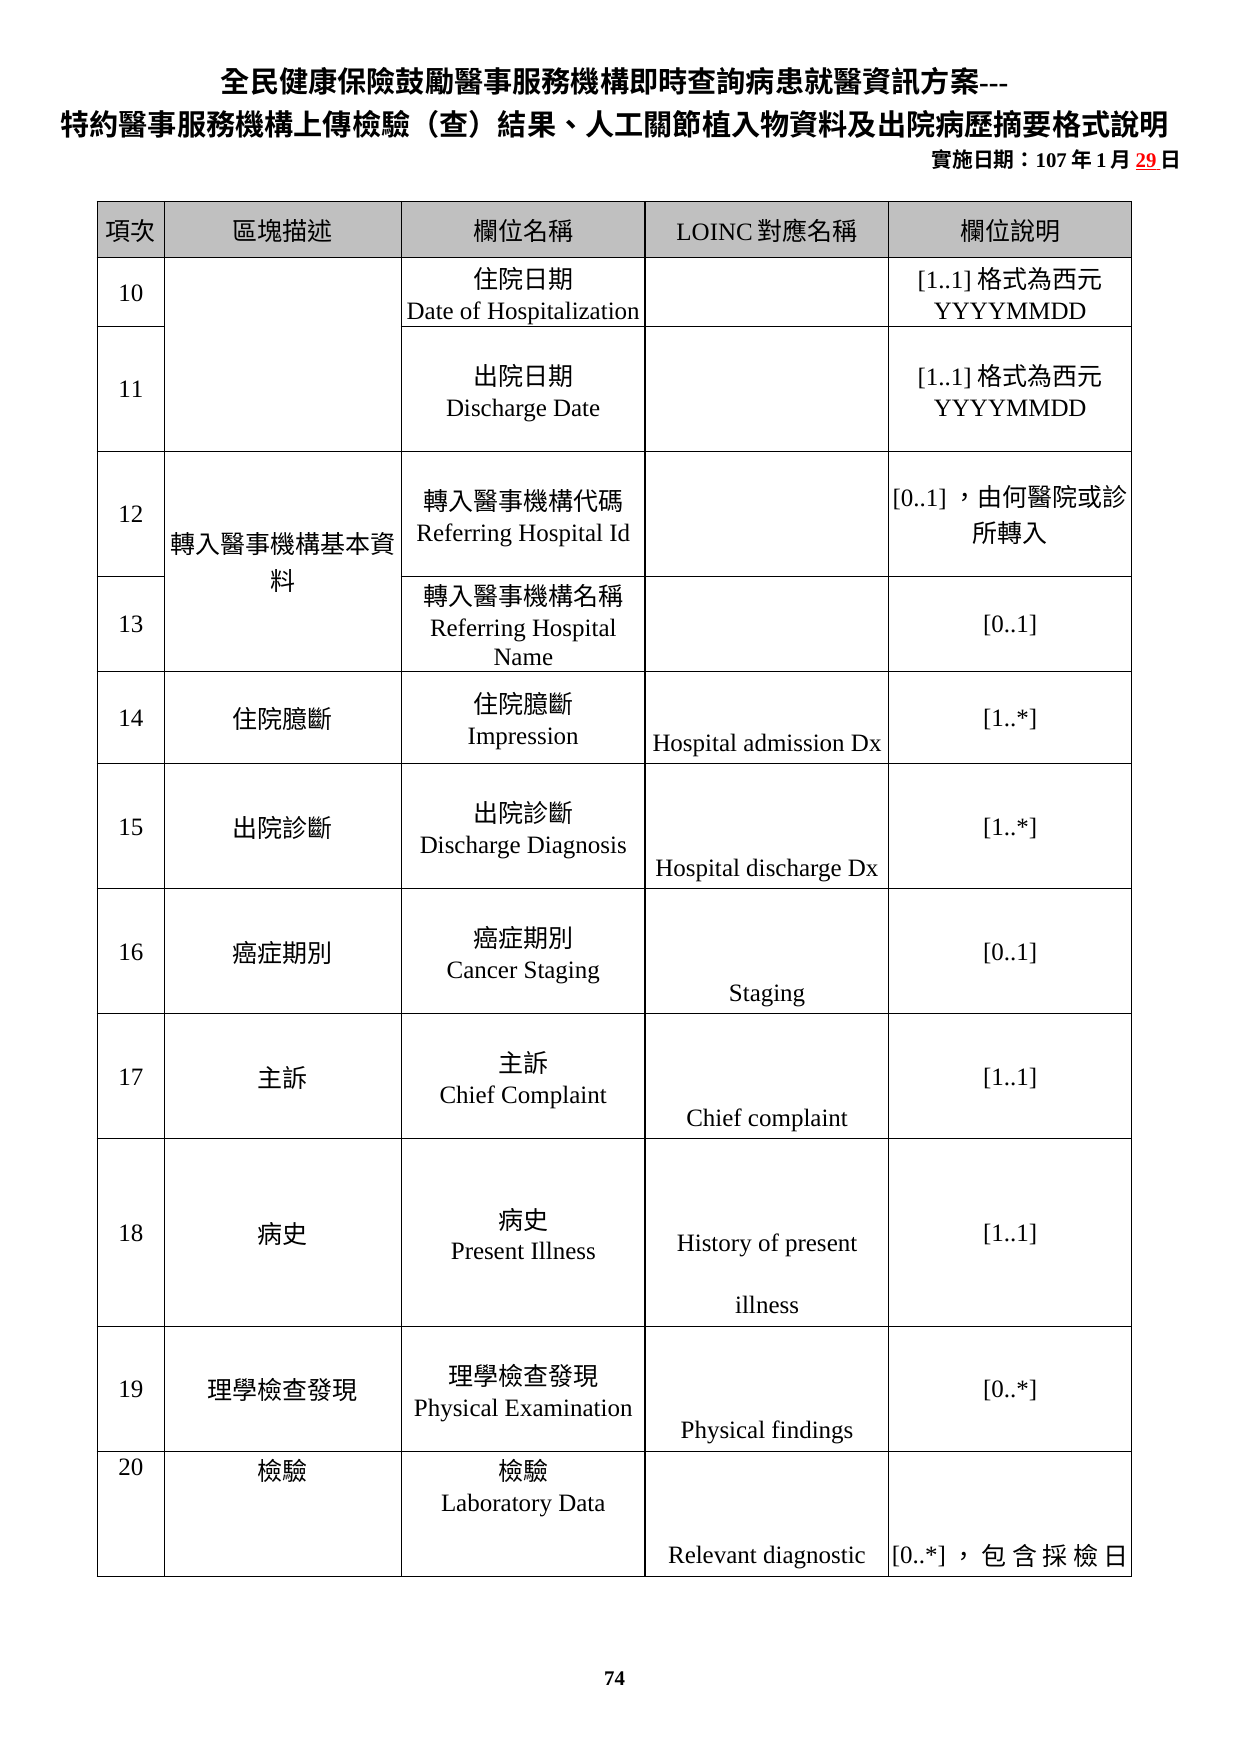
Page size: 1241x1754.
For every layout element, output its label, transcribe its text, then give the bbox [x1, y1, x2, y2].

table_cell 轉入醫事機構基本資料 [165, 452, 401, 671]
table_cell 11 [98, 327, 164, 451]
table_cell 癌症期別 [165, 889, 401, 1013]
table_cell 15 [98, 764, 164, 888]
table_cell [1..1] 格式為西元YYYYMMDD [889, 327, 1131, 451]
table_cell Relevant diagnostic [646, 1452, 888, 1576]
table_cell 出院日期 Discharge Date [402, 327, 644, 451]
table_cell [1..1] [889, 1014, 1131, 1138]
table_cell [646, 258, 888, 326]
table_header 項次 [98, 202, 164, 257]
table_cell [0..*]，包含採檢日 [889, 1452, 1131, 1576]
table_cell [1..1] [889, 1139, 1131, 1326]
table_cell [1..1] 格式為西元YYYYMMDD [889, 258, 1131, 326]
table_cell 癌症期別 Cancer Staging [402, 889, 644, 1013]
table_cell 住院日期 Date of Hospitalization [402, 258, 644, 326]
table_cell History of present illness [646, 1139, 888, 1326]
table_cell [646, 577, 888, 671]
table_cell 轉入醫事機構代碼 Referring Hospital Id [402, 452, 644, 576]
table_cell Staging [646, 889, 888, 1013]
table_cell Hospital discharge Dx [646, 764, 888, 888]
table_header 區塊描述 [165, 202, 401, 257]
table_cell 檢驗 Laboratory Data [402, 1452, 644, 1576]
table_cell 18 [98, 1139, 164, 1326]
table_header 欄位名稱 [402, 202, 644, 257]
table_cell 病史 [165, 1139, 401, 1326]
table_cell Chief complaint [646, 1014, 888, 1138]
table_cell [0..1] [889, 577, 1131, 671]
table_cell 出院診斷 [165, 764, 401, 888]
table_header 欄位說明 [889, 202, 1131, 257]
table_cell [1..*] [889, 764, 1131, 888]
table_cell 檢驗 [165, 1452, 401, 1576]
table_cell 16 [98, 889, 164, 1013]
table_cell 19 [98, 1327, 164, 1451]
table_cell [0..1] [889, 889, 1131, 1013]
table_cell Hospital admission Dx [646, 672, 888, 763]
table_cell 12 [98, 452, 164, 576]
table_cell 病史 Present Illness [402, 1139, 644, 1326]
table_cell 17 [98, 1014, 164, 1138]
table_cell 住院臆斷 Impression [402, 672, 644, 763]
table_cell 主訴 Chief Complaint [402, 1014, 644, 1138]
table_cell 20 [98, 1452, 164, 1576]
table_cell [0..*] [889, 1327, 1131, 1451]
table_cell [165, 258, 401, 451]
table_cell 轉入醫事機構名稱 Referring Hospital Name [402, 577, 644, 671]
table_cell 出院診斷 Discharge Diagnosis [402, 764, 644, 888]
table_cell 13 [98, 577, 164, 671]
table_cell 主訴 [165, 1014, 401, 1138]
table_header LOINC對應名稱 [646, 202, 888, 257]
table_cell 住院臆斷 [165, 672, 401, 763]
table_cell [0..1] ，由何醫院或診所轉入 [889, 452, 1131, 576]
table_cell 理學檢查發現 Physical Examination [402, 1327, 644, 1451]
table_cell Physical findings [646, 1327, 888, 1451]
table_cell [1..*] [889, 672, 1131, 763]
table_cell 10 [98, 258, 164, 326]
table_cell 14 [98, 672, 164, 763]
table_cell [646, 327, 888, 451]
table_cell 理學檢查發現 [165, 1327, 401, 1451]
table_cell [646, 452, 888, 576]
